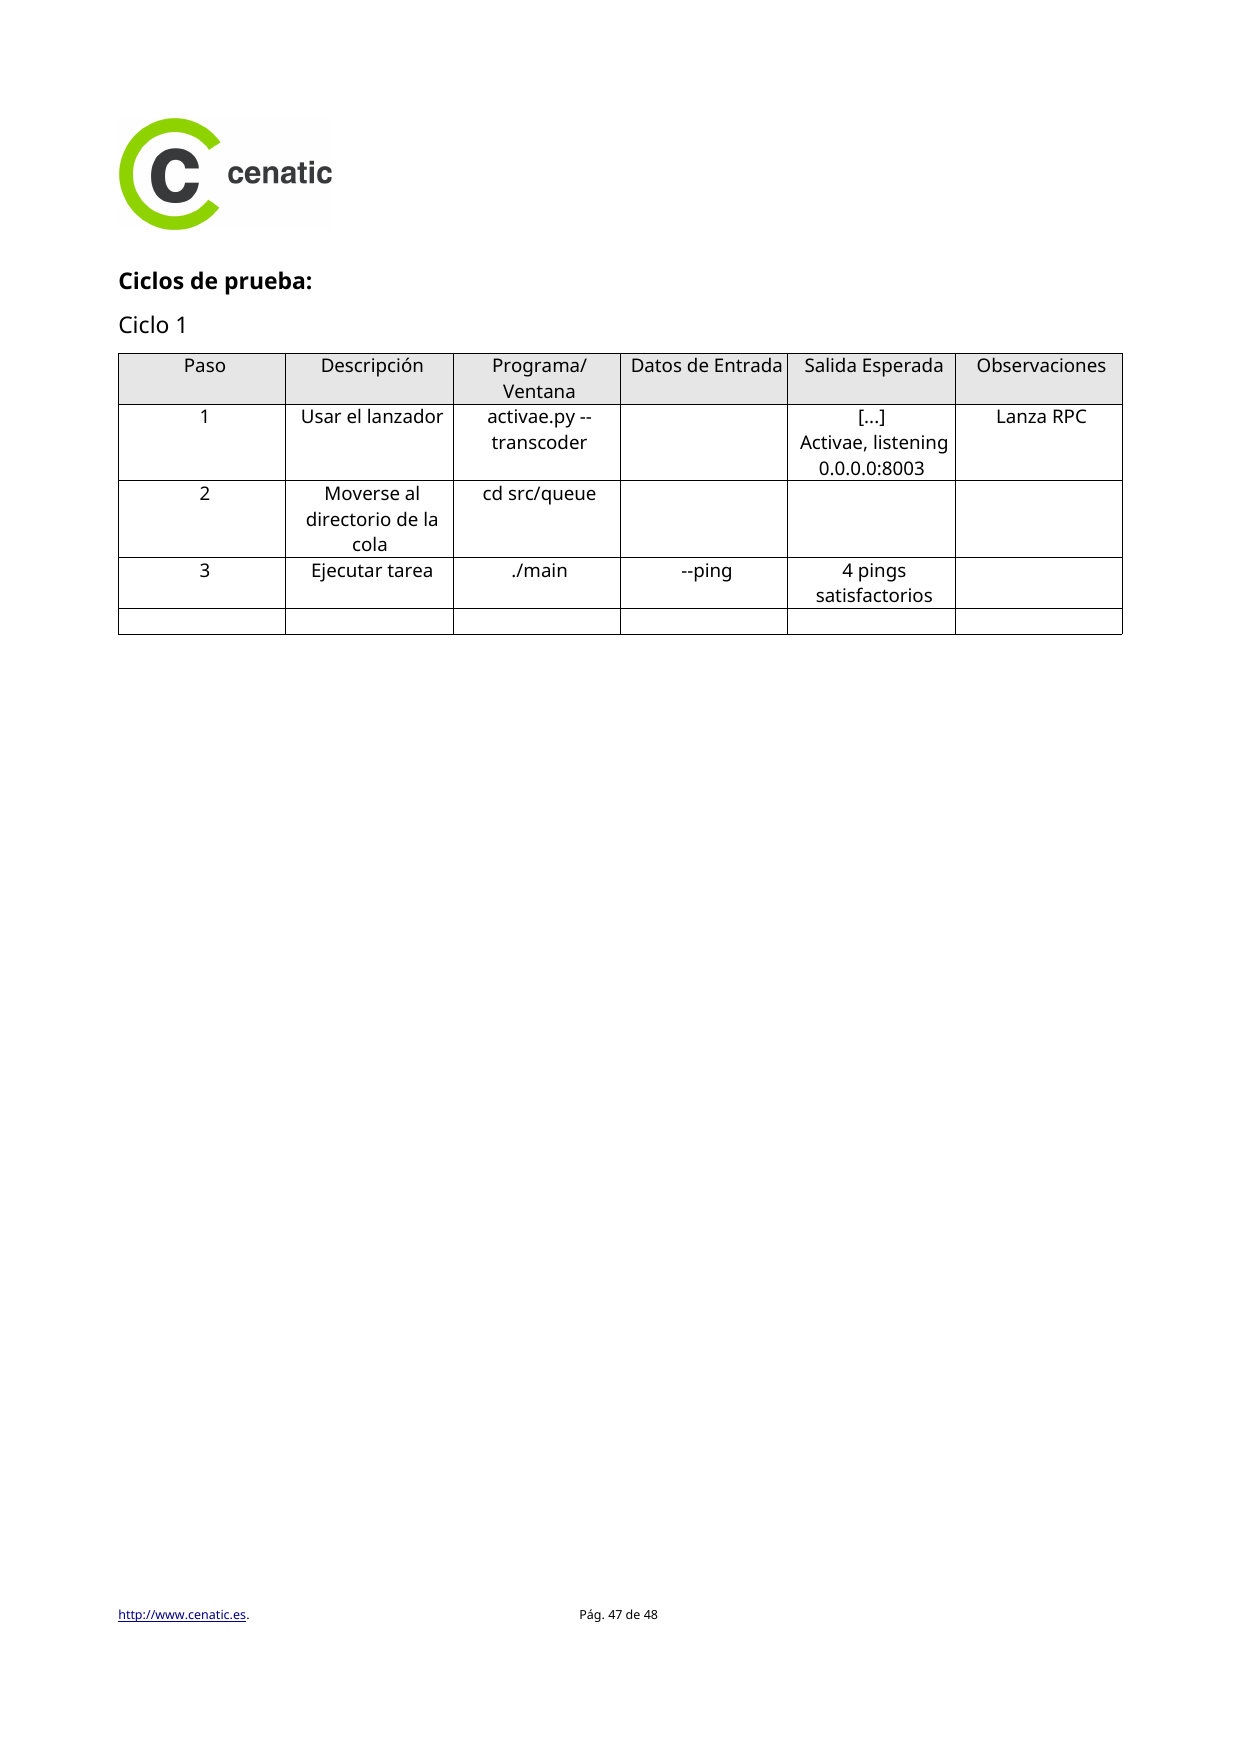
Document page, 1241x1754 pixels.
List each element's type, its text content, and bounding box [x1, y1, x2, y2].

table_cell cd src/queue [454, 481, 620, 557]
table_header Salida Esperada [788, 354, 955, 404]
table_header Paso [119, 354, 285, 404]
table_cell [621, 481, 787, 557]
table_header Observaciones [956, 354, 1122, 404]
table_cell 1 [119, 405, 285, 480]
table_cell [119, 609, 285, 634]
table_cell activae.py --transcoder [454, 405, 620, 480]
table_cell 3 [119, 558, 285, 608]
table_cell 2 [119, 481, 285, 557]
table_cell [788, 481, 955, 557]
table_cell Ejecutar tarea [286, 558, 453, 608]
table_cell [956, 558, 1122, 608]
table_header Descripción [286, 354, 453, 404]
picture [119, 118, 332, 230]
table_cell [286, 609, 453, 634]
table_cell Lanza RPC [956, 405, 1122, 480]
table_cell [788, 609, 955, 634]
text Ciclos de prueba: [118, 265, 1122, 296]
table_cell Moverse al directorio de la cola [286, 481, 453, 557]
table_cell [956, 481, 1122, 557]
table_cell Usar el lanzador [286, 405, 453, 480]
table_cell [454, 609, 620, 634]
table_cell [956, 609, 1122, 634]
table_header Datos de Entrada [621, 354, 787, 404]
table_cell [621, 405, 787, 480]
table_header Programa/Ventana [454, 354, 620, 404]
table_cell ./main [454, 558, 620, 608]
table_cell 4 pings satisfactorios [788, 558, 955, 608]
text Ciclo 1 [118, 309, 1122, 340]
table_cell [621, 609, 787, 634]
table_cell [...] Activae, listening 0.0.0.0:8003 [788, 405, 955, 480]
table_cell --ping [621, 558, 787, 608]
